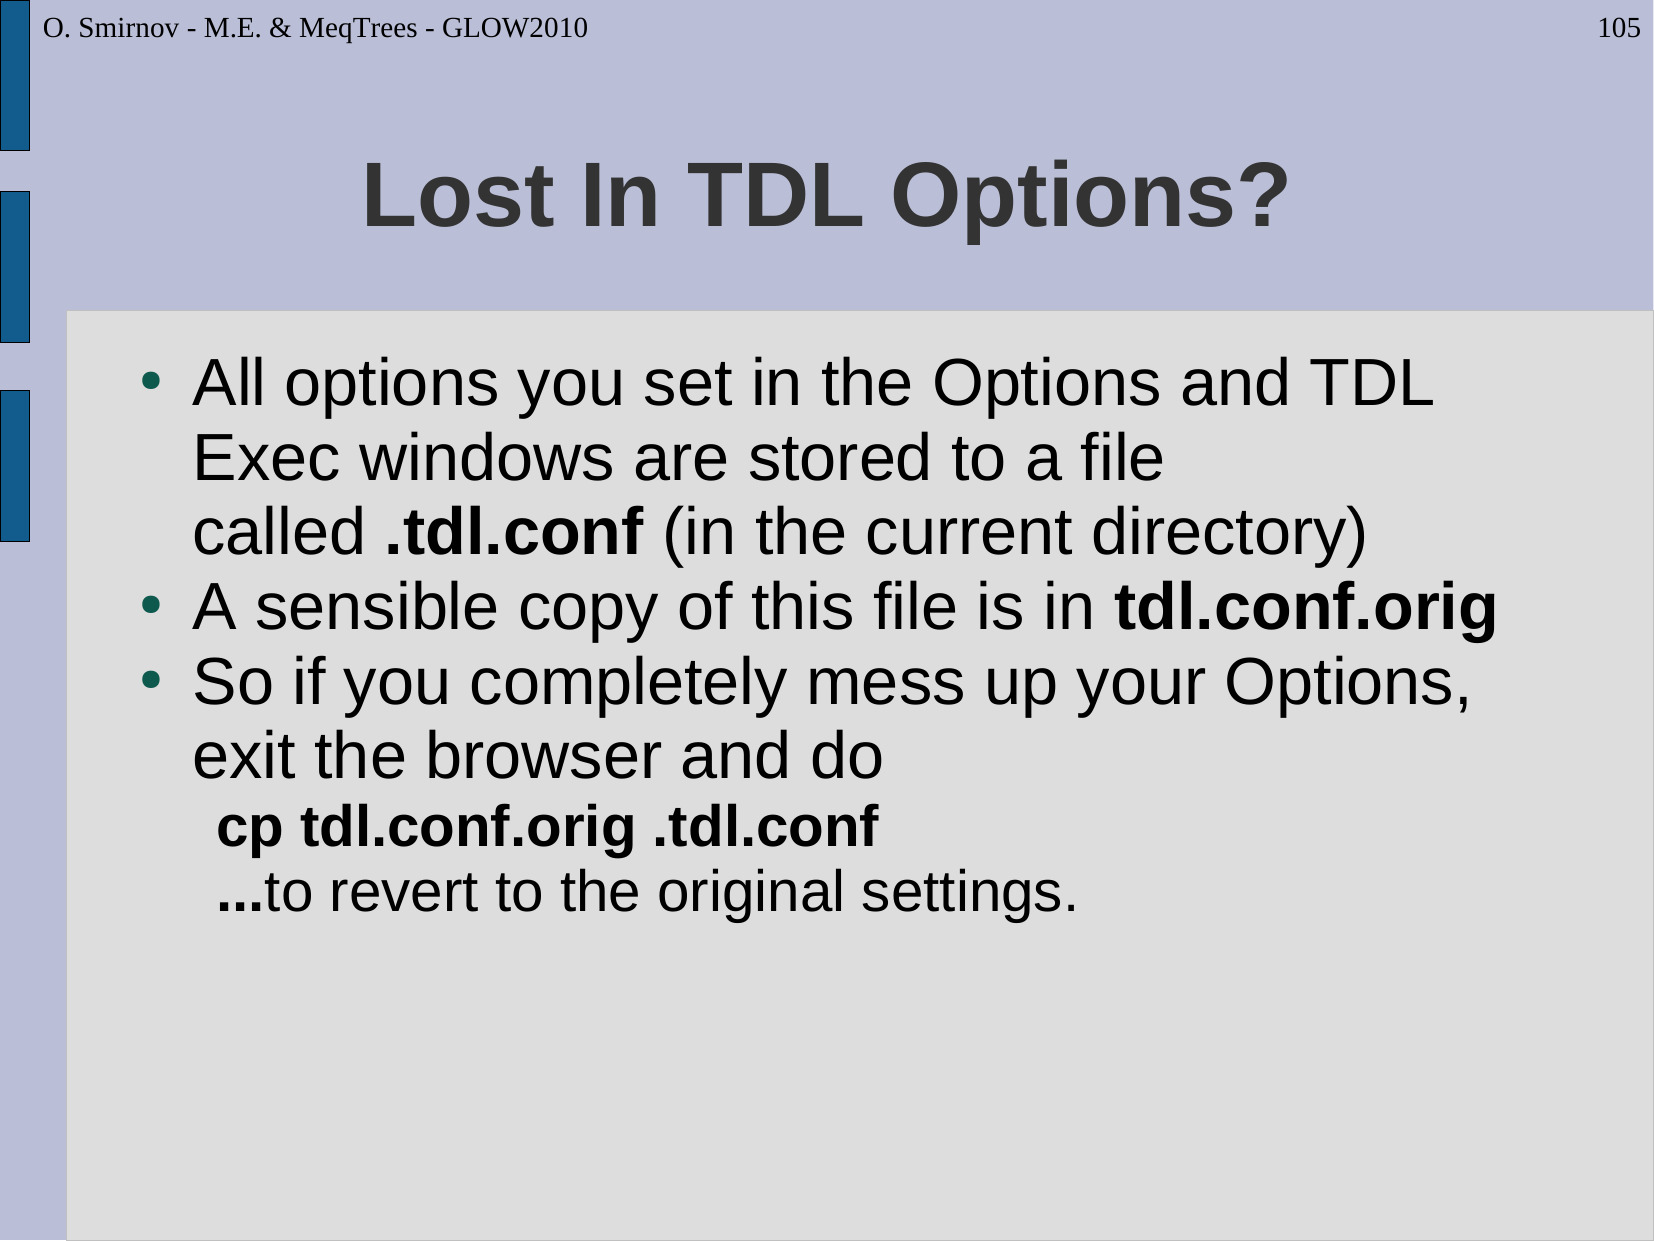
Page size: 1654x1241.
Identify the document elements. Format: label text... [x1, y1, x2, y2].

list All options you set in the Options and TDL Exec windows are stored to a file called .tdl.conf (in the current directory) A sensible copy of this file is in tdl.conf.orig So if you completely mess up your Options, exit the browser and do cp tdl.conf.orig .tdl.conf ...to revert to the original settings. [121, 344, 1534, 1112]
title Lost In TDL Options? [121, 98, 1534, 291]
